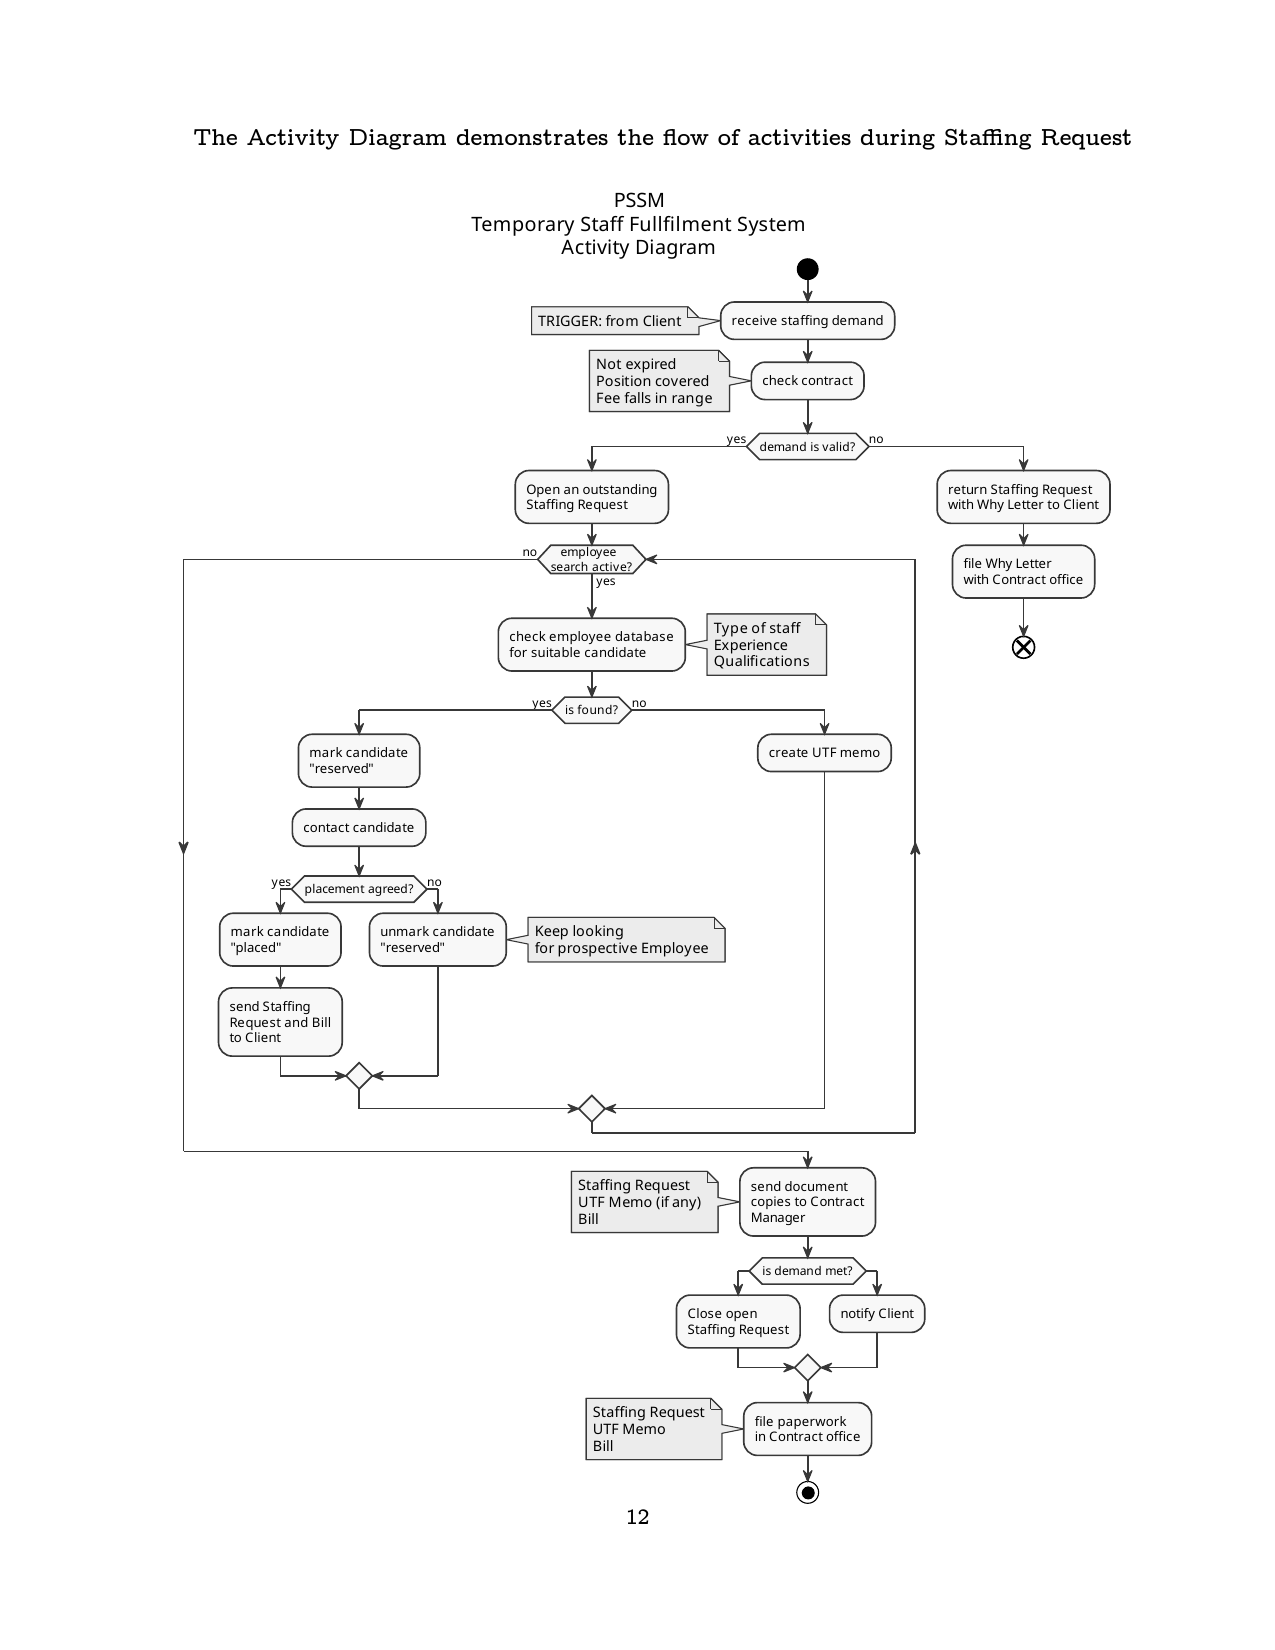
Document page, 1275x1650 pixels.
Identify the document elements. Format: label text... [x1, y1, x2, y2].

text The Activity Diagram demonstrates the flow of activities during Staffing Request [118, 118, 1157, 153]
